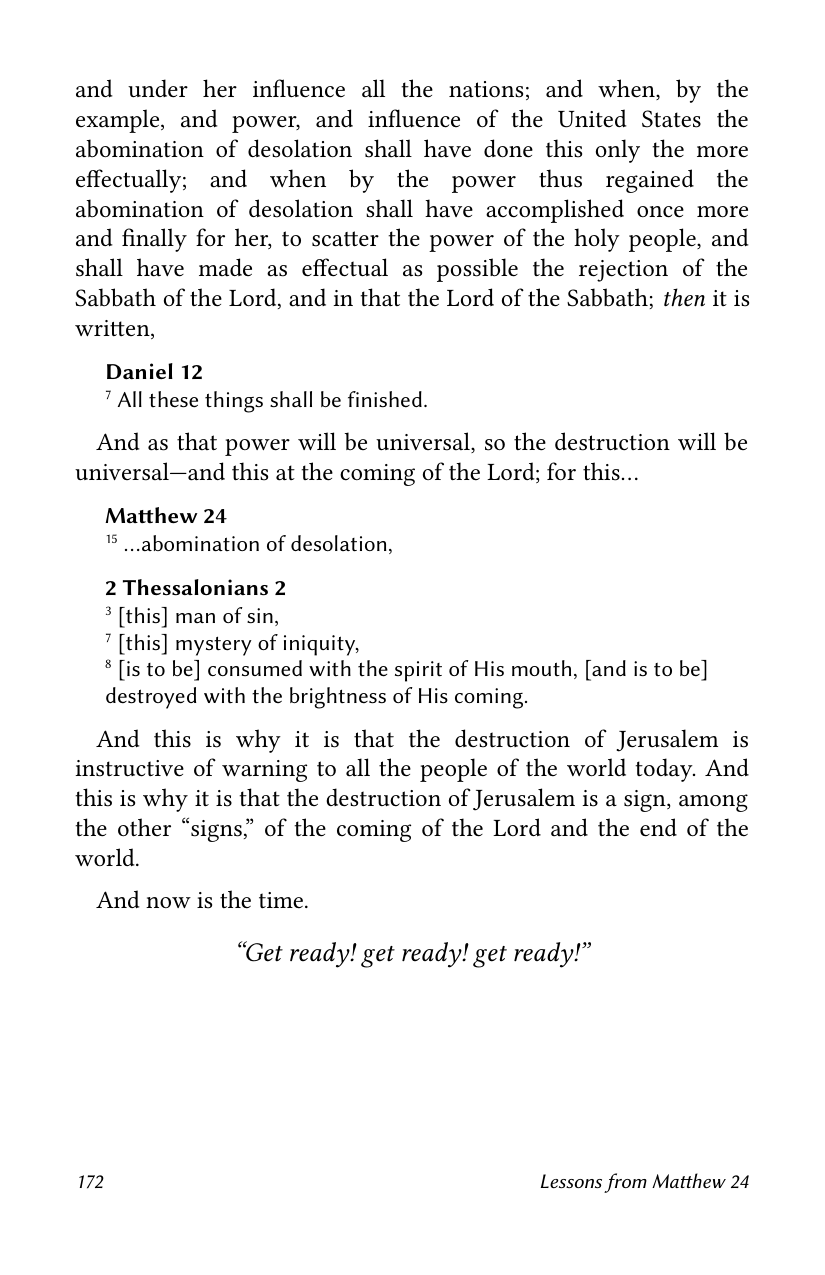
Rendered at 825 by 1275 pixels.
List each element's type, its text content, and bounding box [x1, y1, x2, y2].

text Daniel 12 [105, 359, 750, 385]
text 15 ...abomination of desolation, [105, 531, 720, 557]
text 8 [is to be] consumed with the spirit of His mouth, [and is to be] destroyed with the brightness of His coming. [105, 656, 720, 709]
text And now is the time. [75, 886, 750, 915]
text 3 [this] man of sin, [105, 603, 720, 629]
text “Get ready! get ready! get ready!” [75, 937, 750, 968]
text And as that power will be universal, so the destruction will be universal—and this at the coming of the Lord; for this… [75, 428, 750, 487]
text and under her influence all the nations; and when, by the example, and power, and influence of the United States the abomination of desolation shall have done this only the more effectually; and when by the power thus regained the abomination of desolation shall have accomplished once more and finally for her, to scatter the power of the holy people, and shall have made as effectual as possible the rejection of the Sabbath of the Lord, and in that the Lord of the Sabbath; then it is written, [75, 75, 750, 343]
text 7 All these things shall be finished. [105, 387, 720, 413]
text 2 Thessalonians 2 [105, 575, 750, 601]
text And this is why it is that the destruction of Jerusalem is instructive of warning to all the people of the world today. And this is why it is that the destruction of Jerusalem is a sign, among the other “signs,” of the coming of the Lord and the end of the world. [75, 724, 750, 873]
text Matthew 24 [105, 503, 750, 529]
text 7 [this] mystery of iniquity, [105, 629, 720, 656]
